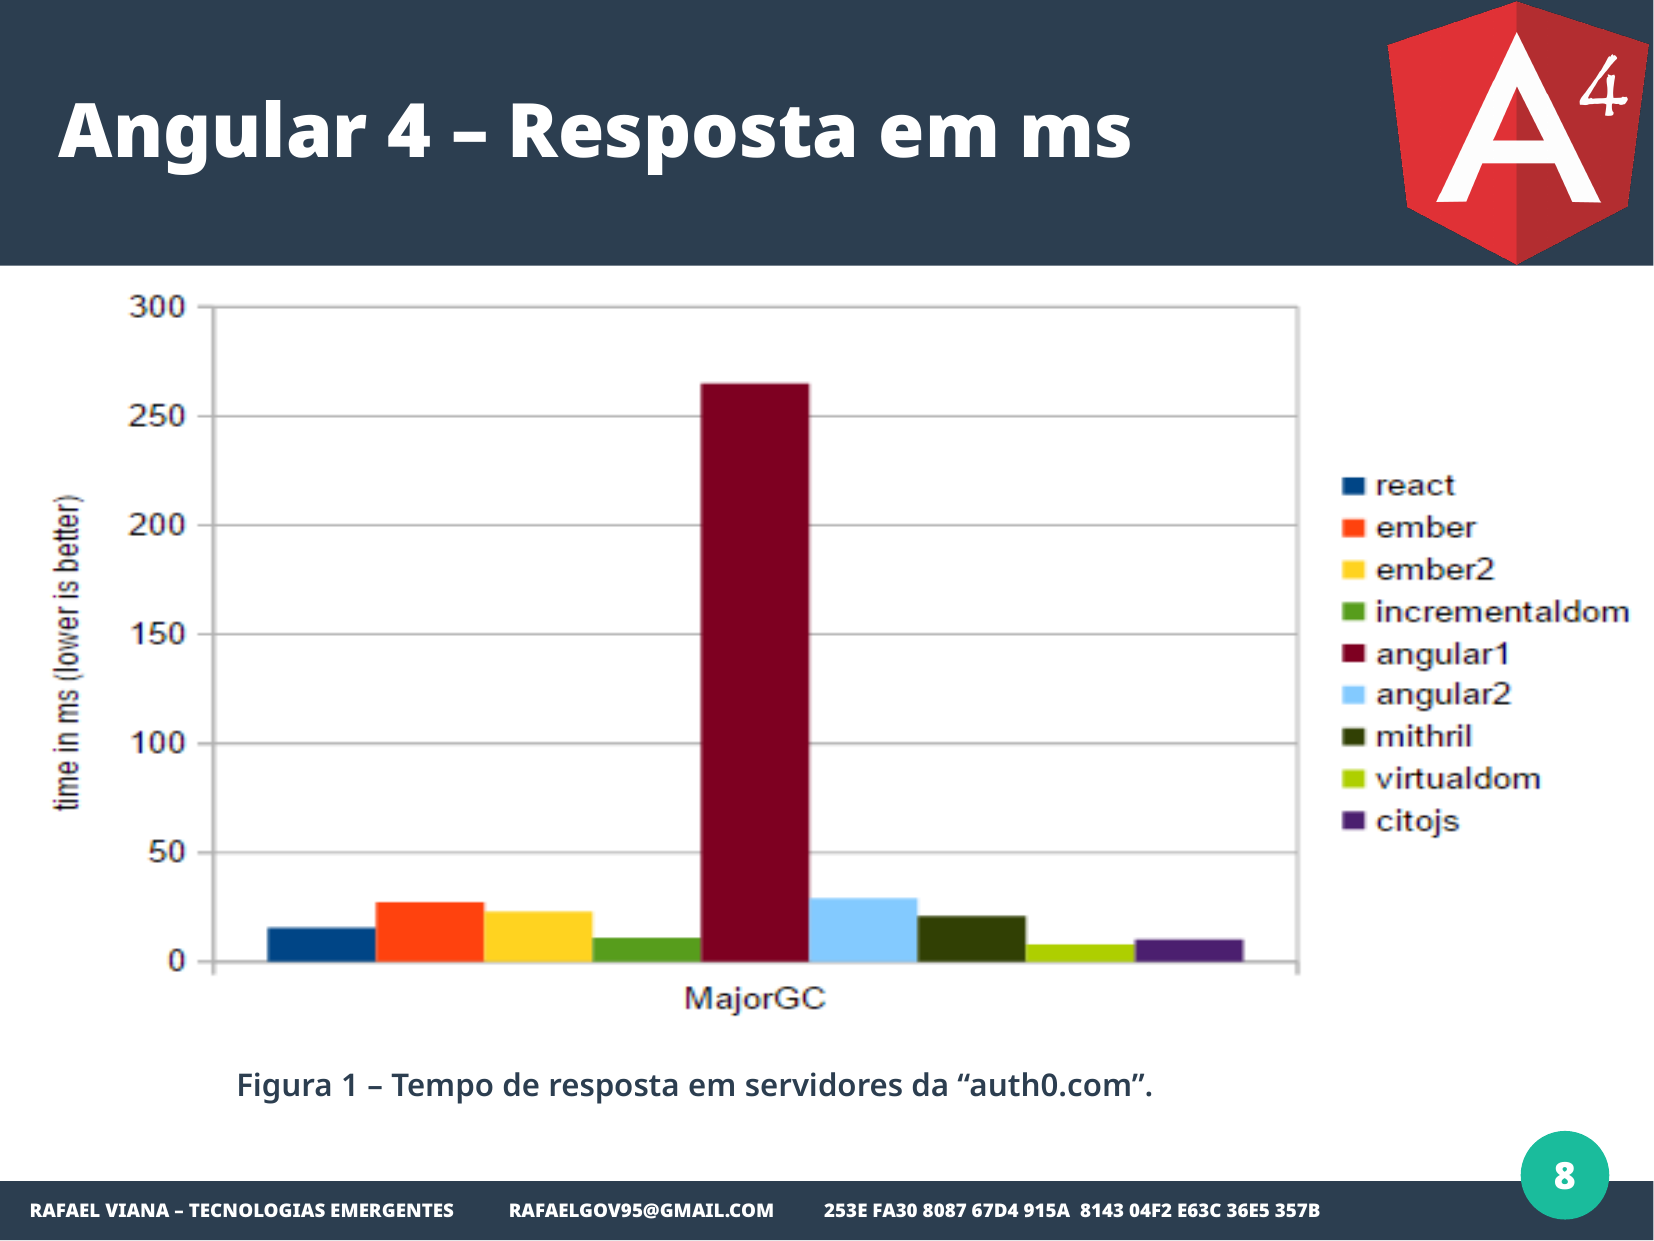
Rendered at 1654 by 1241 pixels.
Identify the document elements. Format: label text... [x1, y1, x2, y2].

picture [29, 269, 1654, 1034]
title Angular 4 – Resposta em ms [59, 49, 1387, 207]
text_box RAFAEL VIANA – TECNOLOGIAS EMERGENTES RAFAELGOV95@GMAIL.COM 253E FA30 8087 67D4 915A 8143 04F2 E63C 36E5 357B [29, 1181, 1654, 1241]
picture [1387, 0, 1654, 266]
text_box Figura 1 – Tempo de resposta em servidores da “auth0.com”. [236, 1062, 1329, 1123]
list [59, 1034, 1595, 1152]
